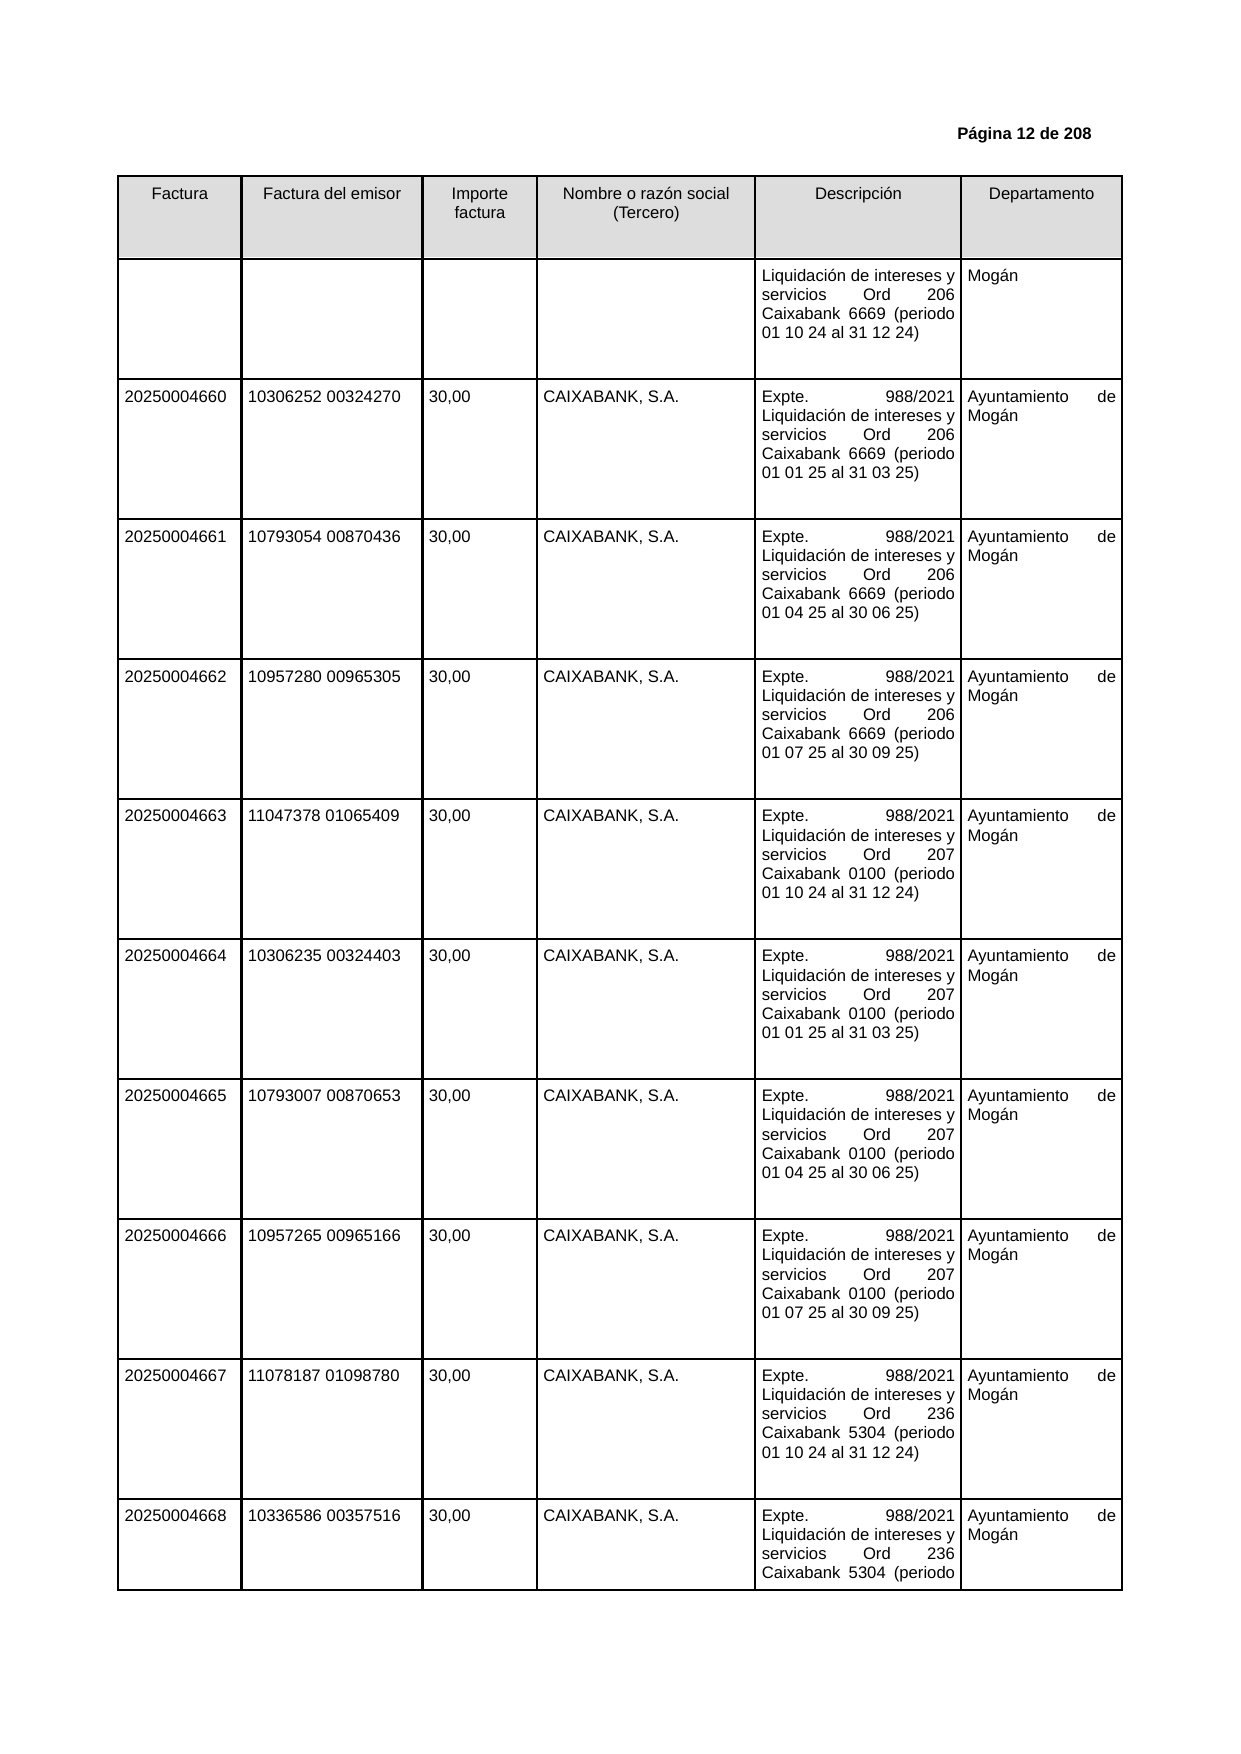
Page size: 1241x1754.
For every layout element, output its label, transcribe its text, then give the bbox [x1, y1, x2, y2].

table_cell 20250004663 [119, 800, 240, 938]
table_cell 30,00 [424, 1500, 536, 1589]
table_cell Expte. 988/2021 Liquidación de intereses y servicios Ord 207 Caixabank 0100 (periodo 01 01 25 al 31 03 25) [756, 940, 960, 1078]
table_cell 30,00 [424, 1220, 536, 1357]
table_cell 11047378 01065409 [243, 800, 421, 938]
table_cell 30,00 [424, 520, 536, 658]
table_cell Expte. 988/2021 Liquidación de intereses y servicios Ord 206 Caixabank 6669 (periodo 01 04 25 al 30 06 25) [756, 520, 960, 658]
table_cell 10306235 00324403 [243, 940, 421, 1078]
table_cell 10793007 00870653 [243, 1080, 421, 1218]
table_cell CAIXABANK, S.A. [538, 1080, 754, 1218]
table_cell 20250004667 [119, 1360, 240, 1497]
table_cell [119, 260, 240, 378]
table_cell Ayuntamiento de Mogán [962, 800, 1121, 938]
table_cell 20250004668 [119, 1500, 240, 1589]
table_cell Expte. 988/2021 Liquidación de intereses y servicios Ord 206 Caixabank 6669 (periodo 01 01 25 al 31 03 25) [756, 380, 960, 518]
table_cell 20250004666 [119, 1220, 240, 1357]
table_cell Mogán [962, 260, 1121, 378]
table_cell Expte. 988/2021 Liquidación de intereses y servicios Ord 207 Caixabank 0100 (periodo 01 04 25 al 30 06 25) [756, 1080, 960, 1218]
table_cell Ayuntamiento de Mogán [962, 520, 1121, 658]
table_cell 10306252 00324270 [243, 380, 421, 518]
table_header Nombre o razón social (Tercero) [538, 177, 754, 257]
table_header Descripción [756, 177, 960, 257]
table_cell Ayuntamiento de Mogán [962, 1500, 1121, 1589]
table_cell Expte. 988/2021 Liquidación de intereses y servicios Ord 236 Caixabank 5304 (periodo [756, 1500, 960, 1589]
table_cell 20250004665 [119, 1080, 240, 1218]
table_cell [243, 260, 421, 378]
table_header Factura del emisor [243, 177, 421, 257]
table_cell Ayuntamiento de Mogán [962, 660, 1121, 798]
table_cell [538, 260, 754, 378]
table_header Departamento [962, 177, 1121, 257]
table_cell Ayuntamiento de Mogán [962, 1220, 1121, 1357]
table_cell Expte. 988/2021 Liquidación de intereses y servicios Ord 207 Caixabank 0100 (periodo 01 07 25 al 30 09 25) [756, 1220, 960, 1357]
table_cell CAIXABANK, S.A. [538, 940, 754, 1078]
table_cell Liquidación de intereses y servicios Ord 206 Caixabank 6669 (periodo 01 10 24 al 31 12 24) [756, 260, 960, 378]
table_header Factura [119, 177, 240, 257]
table_cell CAIXABANK, S.A. [538, 520, 754, 658]
table_cell 10957265 00965166 [243, 1220, 421, 1357]
table_cell CAIXABANK, S.A. [538, 1220, 754, 1357]
table_header Importe factura [424, 177, 536, 257]
table_cell 30,00 [424, 1360, 536, 1497]
table_cell Ayuntamiento de Mogán [962, 1360, 1121, 1497]
table_cell 30,00 [424, 940, 536, 1078]
table_cell Expte. 988/2021 Liquidación de intereses y servicios Ord 236 Caixabank 5304 (periodo 01 10 24 al 31 12 24) [756, 1360, 960, 1497]
table_cell 10793054 00870436 [243, 520, 421, 658]
table_cell 30,00 [424, 380, 536, 518]
table_cell 11078187 01098780 [243, 1360, 421, 1497]
table_cell 30,00 [424, 1080, 536, 1218]
table_cell Expte. 988/2021 Liquidación de intereses y servicios Ord 206 Caixabank 6669 (periodo 01 07 25 al 30 09 25) [756, 660, 960, 798]
table_cell Expte. 988/2021 Liquidación de intereses y servicios Ord 207 Caixabank 0100 (periodo 01 10 24 al 31 12 24) [756, 800, 960, 938]
table_cell 30,00 [424, 660, 536, 798]
table_cell Ayuntamiento de Mogán [962, 380, 1121, 518]
table_cell 20250004664 [119, 940, 240, 1078]
table_cell 30,00 [424, 800, 536, 938]
table_cell 20250004662 [119, 660, 240, 798]
table_cell 20250004661 [119, 520, 240, 658]
table_cell 10957280 00965305 [243, 660, 421, 798]
table_cell 10336586 00357516 [243, 1500, 421, 1589]
table_cell CAIXABANK, S.A. [538, 1360, 754, 1497]
table_cell Ayuntamiento de Mogán [962, 1080, 1121, 1218]
table_cell CAIXABANK, S.A. [538, 1500, 754, 1589]
table_cell Ayuntamiento de Mogán [962, 940, 1121, 1078]
table_cell CAIXABANK, S.A. [538, 660, 754, 798]
table_cell CAIXABANK, S.A. [538, 800, 754, 938]
table_cell CAIXABANK, S.A. [538, 380, 754, 518]
table_cell 20250004660 [119, 380, 240, 518]
table_cell [424, 260, 536, 378]
